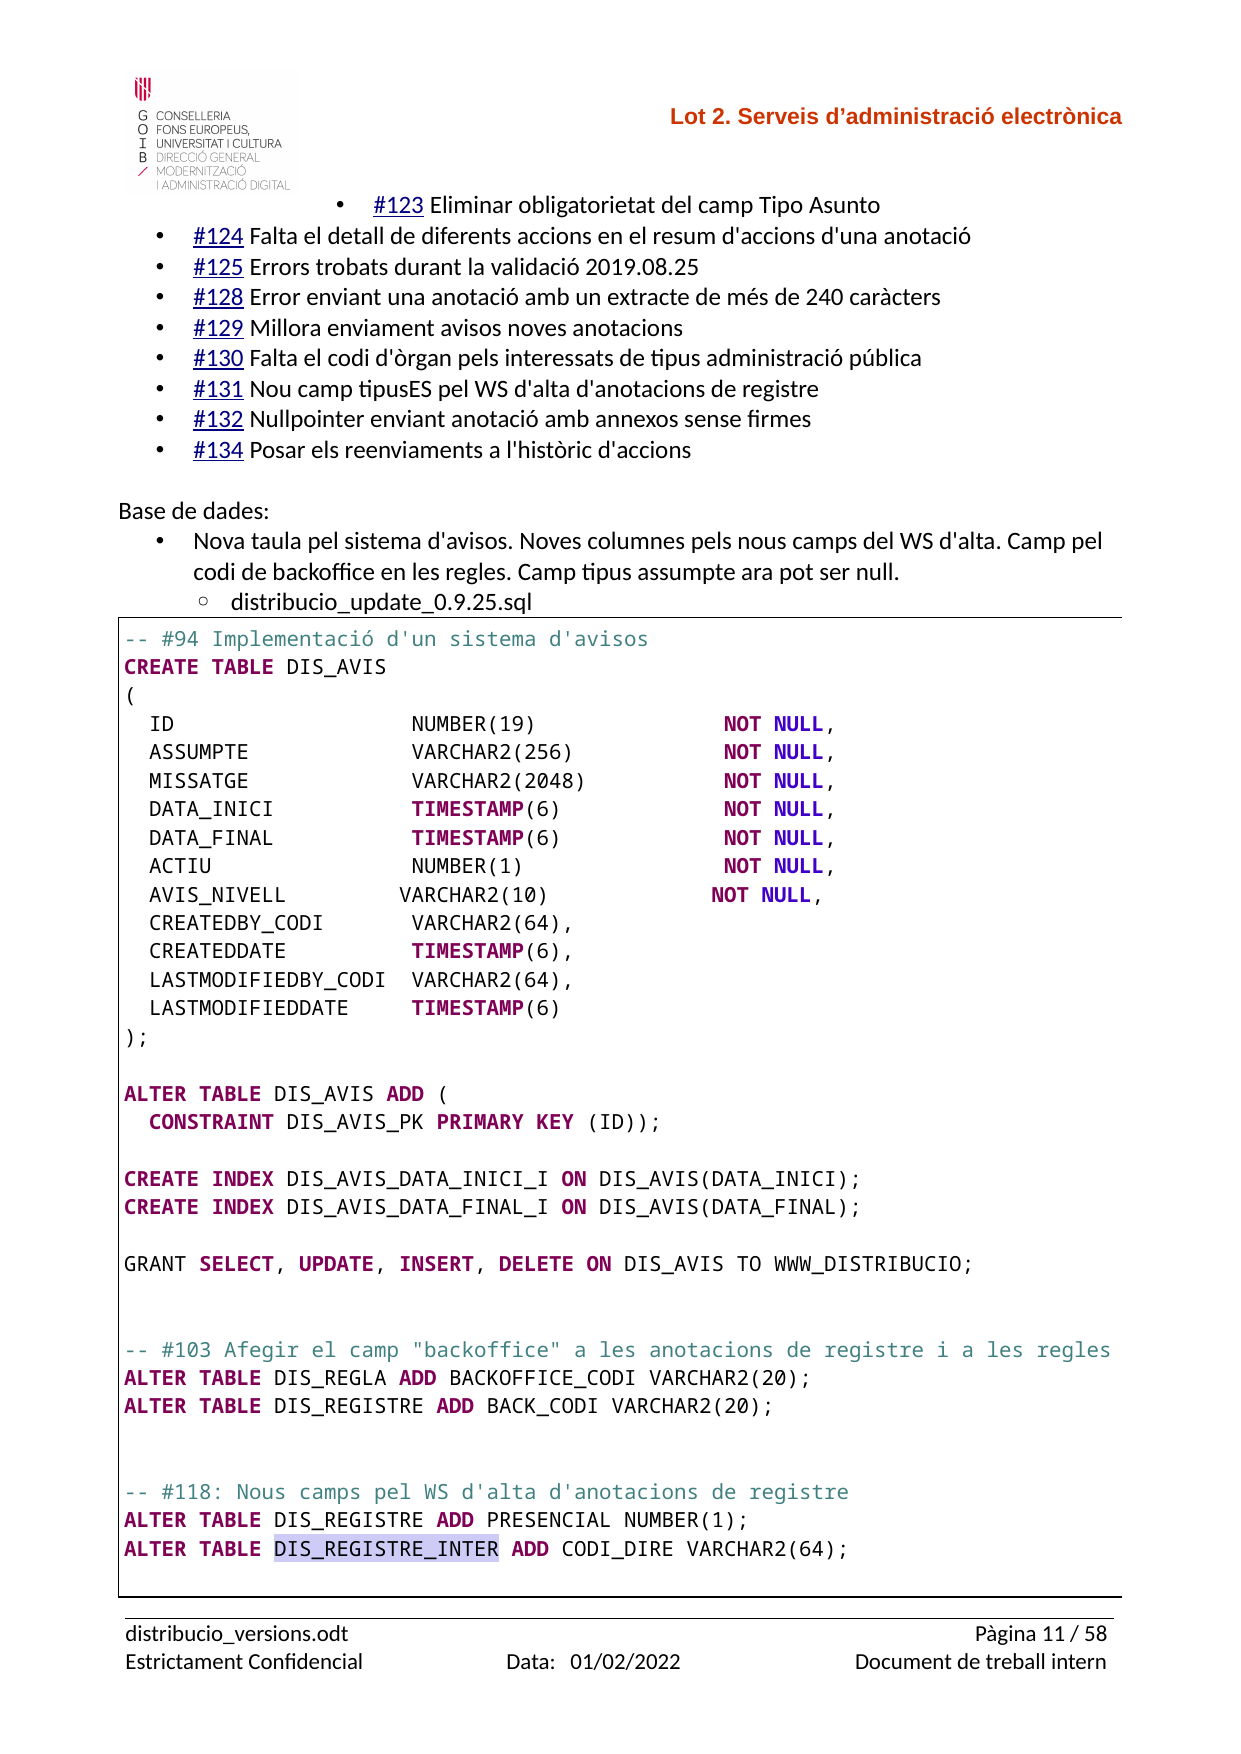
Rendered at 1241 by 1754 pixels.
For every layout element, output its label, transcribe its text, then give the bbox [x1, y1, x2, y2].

picture [126, 70, 299, 197]
list #129 Millora enviament avisos noves anotacions [156, 312, 1122, 342]
list #131 Nou camp tipusES pel WS d'alta d'anotacions de registre [156, 373, 1122, 403]
list #124 Falta el detall de diferents accions en el resum d'accions d'una anotació [156, 220, 1122, 251]
list #130 Falta el codi d'òrgan pels interessats de tipus administració pública [156, 342, 1122, 373]
list #132 Nullpointer enviant anotació amb annexos sense firmes [156, 403, 1122, 434]
list #128 Error enviant una anotació amb un extracte de més de 240 caràcters [156, 281, 1122, 312]
table_header -- #94 Implementació d'un sistema d'avisos CREATE TABLE DIS_AVIS ( ID NUMBER(19) NOT NULL, ASSUMPTE VARCHAR2(256) NOT NULL, MISSATGE VARCHAR2(2048) NOT NULL, DATA_INICI TIMESTAMP(6) NOT NULL, DATA_FINAL TIMESTAMP(6) NOT NULL, ACTIU NUMBER(1) NOT NULL, AVIS_NIVELL VARCHAR2(10) NOT NULL, CREATEDBY_CODI VARCHAR2(64), CREATEDDATE TIMESTAMP(6), LASTMODIFIEDBY_CODI VARCHAR2(64), LASTMODIFIEDDATE TIMESTAMP(6) ); ALTER TABLE DIS_AVIS ADD ( CONSTRAINT DIS_AVIS_PK PRIMARY KEY (ID)); CREATE INDEX DIS_AVIS_DATA_INICI_I ON DIS_AVIS(DATA_INICI); CREATE INDEX DIS_AVIS_DATA_FINAL_I ON DIS_AVIS(DATA_FINAL); GRANT SELECT, UPDATE, INSERT, DELETE ON DIS_AVIS TO WWW_DISTRIBUCIO; -- #103 Afegir el camp "backoffice" a les anotacions de registre i a les regles ALTER TABLE DIS_REGLA ADD BACKOFFICE_CODI VARCHAR2(20); ALTER TABLE DIS_REGISTRE ADD BACK_CODI VARCHAR2(20); -- #118: Nous camps pel WS d'alta d'anotacions de registre ALTER TABLE DIS_REGISTRE ADD PRESENCIAL NUMBER(1); ALTER TABLE DIS_REGISTRE_INTER ADD CODI_DIRE VARCHAR2(64); [119, 618, 1122, 1596]
list distribucio_update_0.9.25.sql [193, 586, 1122, 617]
list #123 Eliminar obligatorietat del camp Tipo Asunto [156, 190, 1122, 220]
text Base de dades: [118, 495, 1122, 525]
list #134 Posar els reenviaments a l'històric d'accions [156, 434, 1122, 464]
list Nova taula pel sistema d'avisos. Noves columnes pels nous camps del WS d'alta. Camp pel codi de backoffice en les regles. Camp tipus assumpte ara pot ser null. [156, 525, 1122, 586]
list #125 Errors trobats durant la validació 2019.08.25 [156, 251, 1122, 281]
